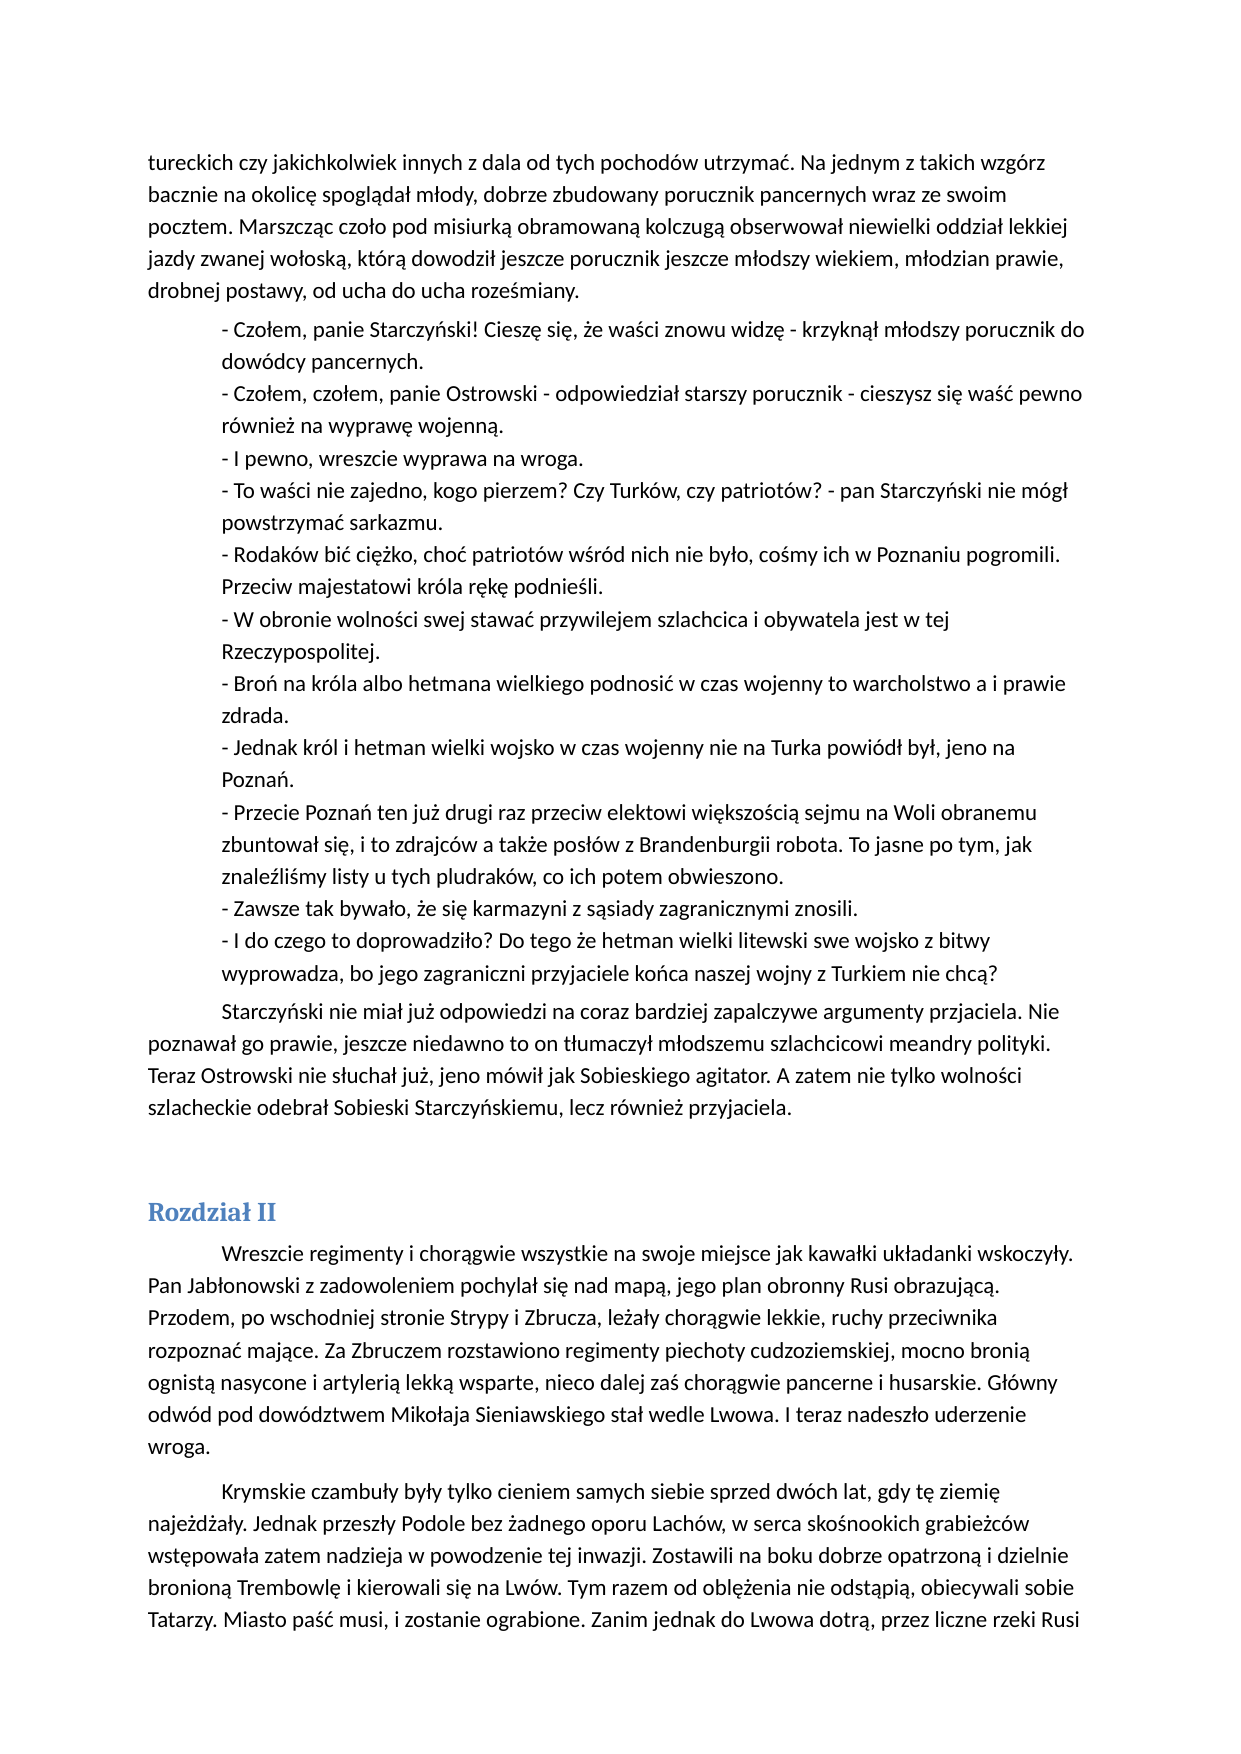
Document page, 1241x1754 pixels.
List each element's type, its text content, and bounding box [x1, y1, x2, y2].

text - W obronie wolności swej stawać przywilejem szlachcica i obywatela jest w tej Rzeczypospolitej. [221, 605, 1093, 665]
text - Jednak król i hetman wielki wojsko w czas wojenny nie na Turka powiódł był, jeno na Poznań. [221, 733, 1093, 794]
text Wreszcie regimenty i chorągwie wszystkie na swoje miejsce jak kawałki układanki wskoczyły. Pan Jabłonowski z zadowoleniem pochylał się nad mapą, jego plan obronny Rusi obrazującą. Przodem, po wschodniej stronie Strypy i Zbrucza, leżały chorągwie lekkie, ruchy przeciwnika rozpoznać mające. Za Zbruczem rozstawiono regimenty piechoty cudzoziemskiej, mocno bronią ognistą nasycone i artylerią lekką wsparte, nieco dalej zaś chorągwie pancerne i husarskie. Główny odwód pod dowództwem Mikołaja Sieniawskiego stał wedle Lwowa. I teraz nadeszło uderzenie wroga. [148, 1239, 1093, 1460]
text - Czołem, panie Starczyński! Cieszę się, że waści znowu widzę - krzyknął młodszy porucznik do dowódcy pancernych. [221, 315, 1093, 375]
subtitle Rozdział II [148, 1197, 1093, 1229]
text tureckich czy jakichkolwiek innych z dala od tych pochodów utrzymać. Na jednym z takich wzgórz bacznie na okolicę spoglądał młody, dobrze zbudowany porucznik pancernych wraz ze swoim pocztem. Marszcząc czoło pod misiurką obramowaną kolczugą obserwował niewielki oddział lekkiej jazdy zwanej wołoską, którą dowodził jeszcze porucznik jeszcze młodszy wiekiem, młodzian prawie, drobnej postawy, od ucha do ucha roześmiany. [148, 148, 1093, 304]
text - Broń na króla albo hetmana wielkiego podnosić w czas wojenny to warcholstwo a i prawie zdrada. [221, 669, 1093, 729]
text Starczyński nie miał już odpowiedzi na coraz bardziej zapalczywe argumenty przjaciela. Nie poznawał go prawie, jeszcze niedawno to on tłumaczył młodszemu szlachcicowi meandry polityki. Teraz Ostrowski nie słuchał już, jeno mówił jak Sobieskiego agitator. A zatem nie tylko wolności szlacheckie odebrał Sobieski Starczyńskiemu, lecz również przyjaciela. [148, 997, 1093, 1121]
text - To waści nie zajedno, kogo pierzem? Czy Turków, czy patriotów? - pan Starczyński nie mógł powstrzymać sarkazmu. [221, 476, 1093, 536]
text - Zawsze tak bywało, że się karmazyni z sąsiady zagranicznymi znosili. [221, 894, 1093, 922]
text - Przecie Poznań ten już drugi raz przeciw elektowi większością sejmu na Woli obranemu zbuntował się, i to zdrajców a także posłów z Brandenburgii robota. To jasne po tym, jak znaleźliśmy listy u tych pludraków, co ich potem obwieszono. [221, 798, 1093, 890]
text - I pewno, wreszcie wyprawa na wroga. [221, 444, 1093, 472]
text - I do czego to doprowadziło? Do tego że hetman wielki litewski swe wojsko z bitwy wyprowadza, bo jego zagraniczni przyjaciele końca naszej wojny z Turkiem nie chcą? [221, 927, 1093, 987]
text - Rodaków bić ciężko, choć patriotów wśród nich nie było, cośmy ich w Poznaniu pogromili. Przeciw majestatowi króla rękę podnieśli. [221, 540, 1093, 601]
text - Czołem, czołem, panie Ostrowski - odpowiedział starszy porucznik - cieszysz się waść pewno również na wyprawę wojenną. [221, 379, 1093, 439]
text Krymskie czambuły były tylko cieniem samych siebie sprzed dwóch lat, gdy tę ziemię najeżdżały. Jednak przeszły Podole bez żadnego oporu Lachów, w serca skośnookich grabieżców wstępowała zatem nadzieja w powodzenie tej inwazji. Zostawili na boku dobrze opatrzoną i dzielnie bronioną Trembowlę i kierowali się na Lwów. Tym razem od oblężenia nie odstąpią, obiecywali sobie Tatarzy. Miasto paść musi, i zostanie ograbione. Zanim jednak do Lwowa dotrą, przez liczne rzeki Rusi [148, 1477, 1093, 1634]
